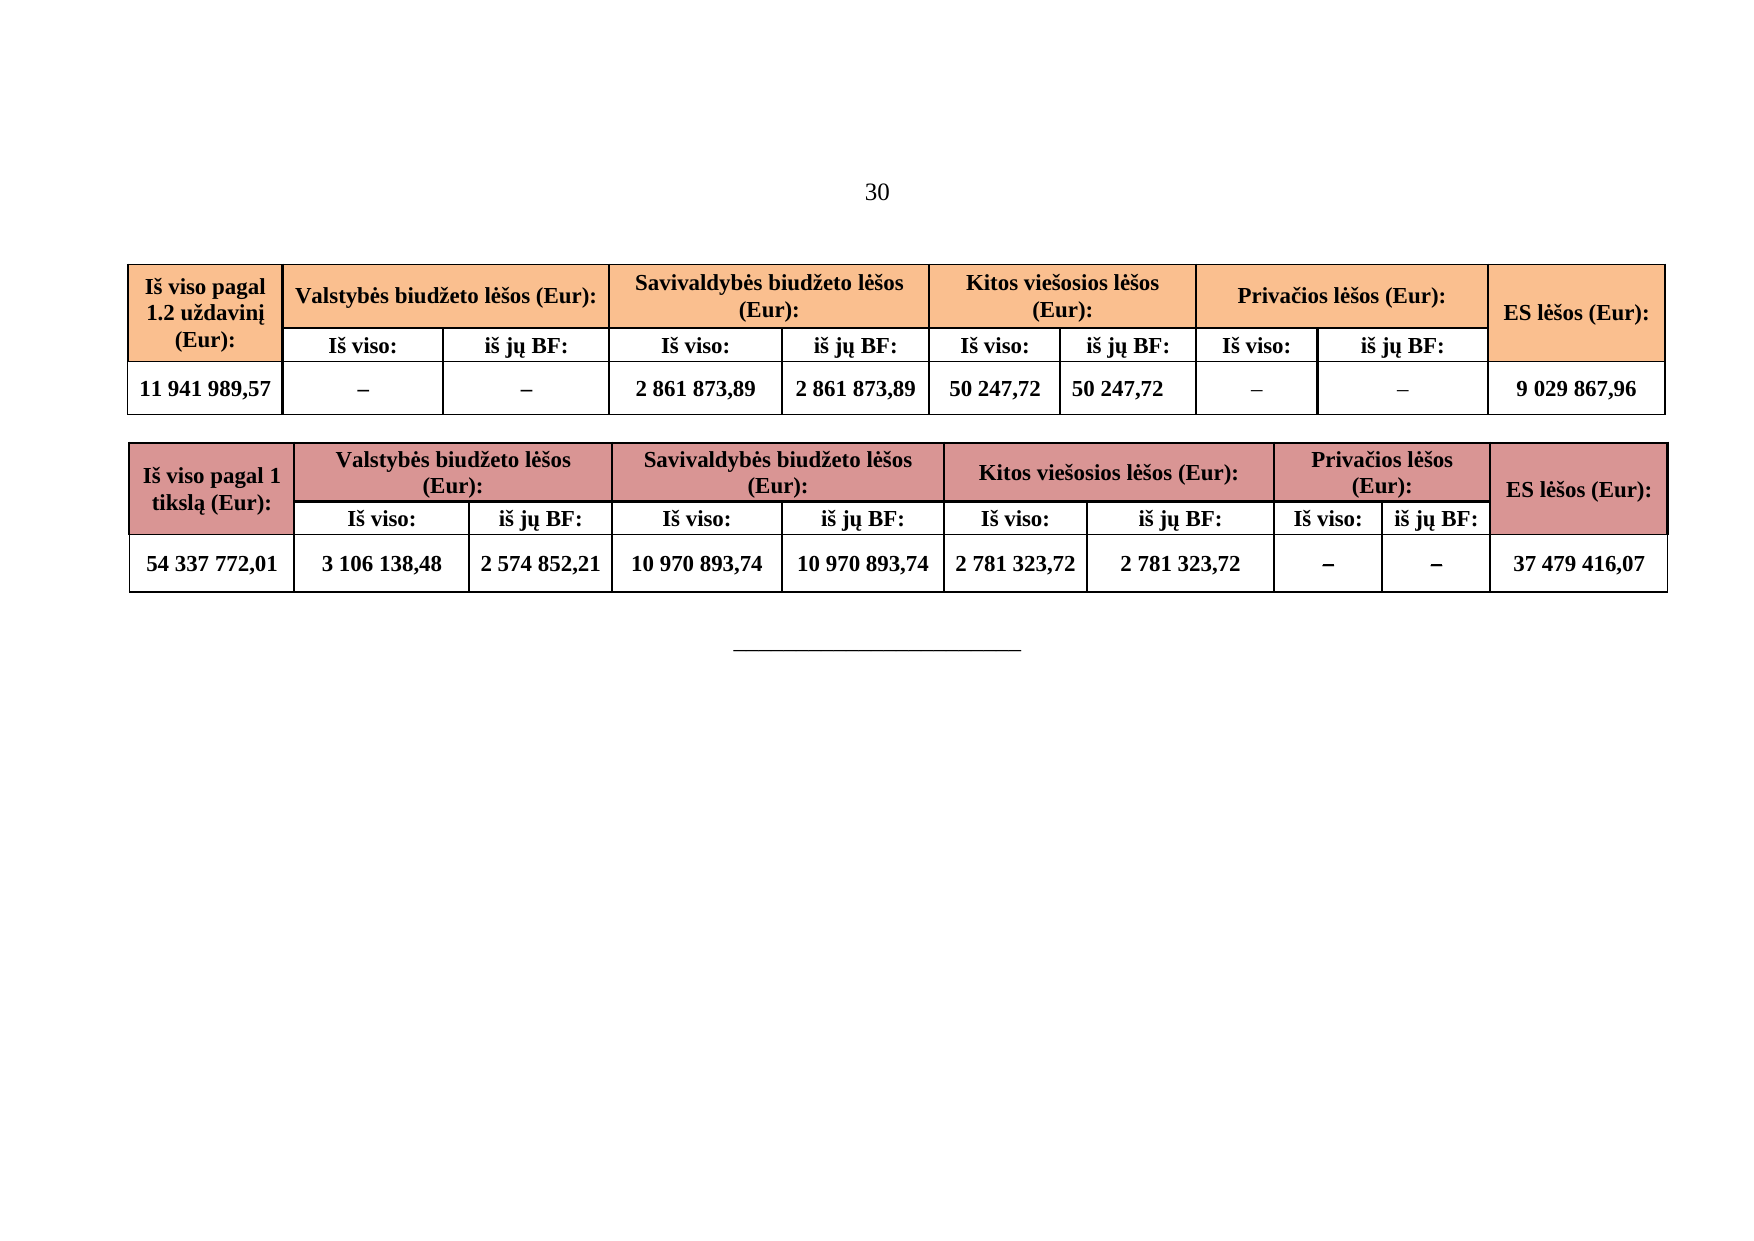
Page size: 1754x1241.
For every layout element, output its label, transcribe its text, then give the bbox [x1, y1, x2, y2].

table_cell Iš viso: [613, 503, 781, 534]
table_cell 10 970 893,74 [613, 535, 781, 591]
table_header Savivaldybės biudžeto lėšos (Eur): [613, 444, 943, 500]
table_cell [469, 593, 612, 625]
table_cell – [1319, 362, 1487, 414]
table_cell – [1197, 362, 1316, 414]
table_cell 11 941 989,57 [128, 362, 281, 414]
table_cell – [444, 362, 608, 414]
table_cell 50 247,72 [1061, 362, 1195, 414]
table_header ES lėšos (Eur): [1491, 444, 1666, 534]
table_cell Iš viso: [945, 503, 1086, 534]
table_header Kitos viešosios lėšos (Eur): [945, 444, 1273, 500]
table_cell Iš viso: [1275, 503, 1381, 534]
table_cell [1274, 593, 1382, 625]
table_cell [1087, 593, 1274, 625]
table_cell [944, 593, 1087, 625]
table_cell iš jų BF: [1088, 503, 1273, 534]
table_cell [1382, 593, 1490, 625]
table_cell 3 106 138,48 [295, 535, 468, 591]
table_cell iš jų BF: [1061, 329, 1195, 361]
table_header ES lėšos (Eur): [1489, 265, 1664, 361]
table_header Valstybės biudžeto lėšos (Eur): [295, 444, 611, 500]
table_cell – [284, 362, 442, 414]
table_header Kitos viešosios lėšos (Eur): [930, 265, 1195, 327]
table_cell 2 861 873,89 [783, 362, 928, 414]
table_cell Iš viso: [610, 329, 781, 361]
table_header Iš viso pagal 1.2 uždavinį (Eur): [129, 265, 281, 361]
table_cell iš jų BF: [783, 329, 928, 361]
table_cell [1490, 593, 1667, 625]
table_header Valstybės biudžeto lėšos (Eur): [284, 265, 608, 327]
table_cell Iš viso: [295, 503, 468, 534]
table_header Privačios lėšos (Eur): [1197, 265, 1487, 327]
table_cell iš jų BF: [1383, 503, 1489, 534]
text _______________________ [118, 625, 1636, 654]
table_cell 9 029 867,96 [1489, 362, 1664, 414]
table_cell – [1383, 535, 1489, 591]
table_header Iš viso pagal 1 tikslą (Eur): [130, 444, 293, 534]
table_cell 2 861 873,89 [610, 362, 781, 414]
table_cell [129, 593, 294, 625]
table_cell iš jų BF: [783, 503, 943, 534]
table_cell 50 247,72 [930, 362, 1059, 414]
table_cell Iš viso: [284, 329, 442, 361]
table_cell iš jų BF: [444, 329, 608, 361]
table_cell – [1275, 535, 1381, 591]
table_cell [782, 593, 944, 625]
table_cell 10 970 893,74 [783, 535, 943, 591]
table_header Privačios lėšos (Eur): [1275, 444, 1489, 500]
table_cell 2 574 852,21 [470, 535, 611, 591]
table_cell Iš viso: [930, 329, 1059, 361]
table_cell 2 781 323,72 [1088, 535, 1273, 591]
table_cell [294, 593, 469, 625]
table_header Savivaldybės biudžeto lėšos (Eur): [610, 265, 928, 327]
table_cell iš jų BF: [470, 503, 611, 534]
table_cell [612, 593, 782, 625]
table_cell 54 337 772,01 [130, 535, 293, 591]
table_cell iš jų BF: [1319, 329, 1487, 361]
table_cell 37 479 416,07 [1491, 535, 1667, 591]
table_cell Iš viso: [1197, 329, 1316, 361]
table_cell 2 781 323,72 [945, 535, 1086, 591]
